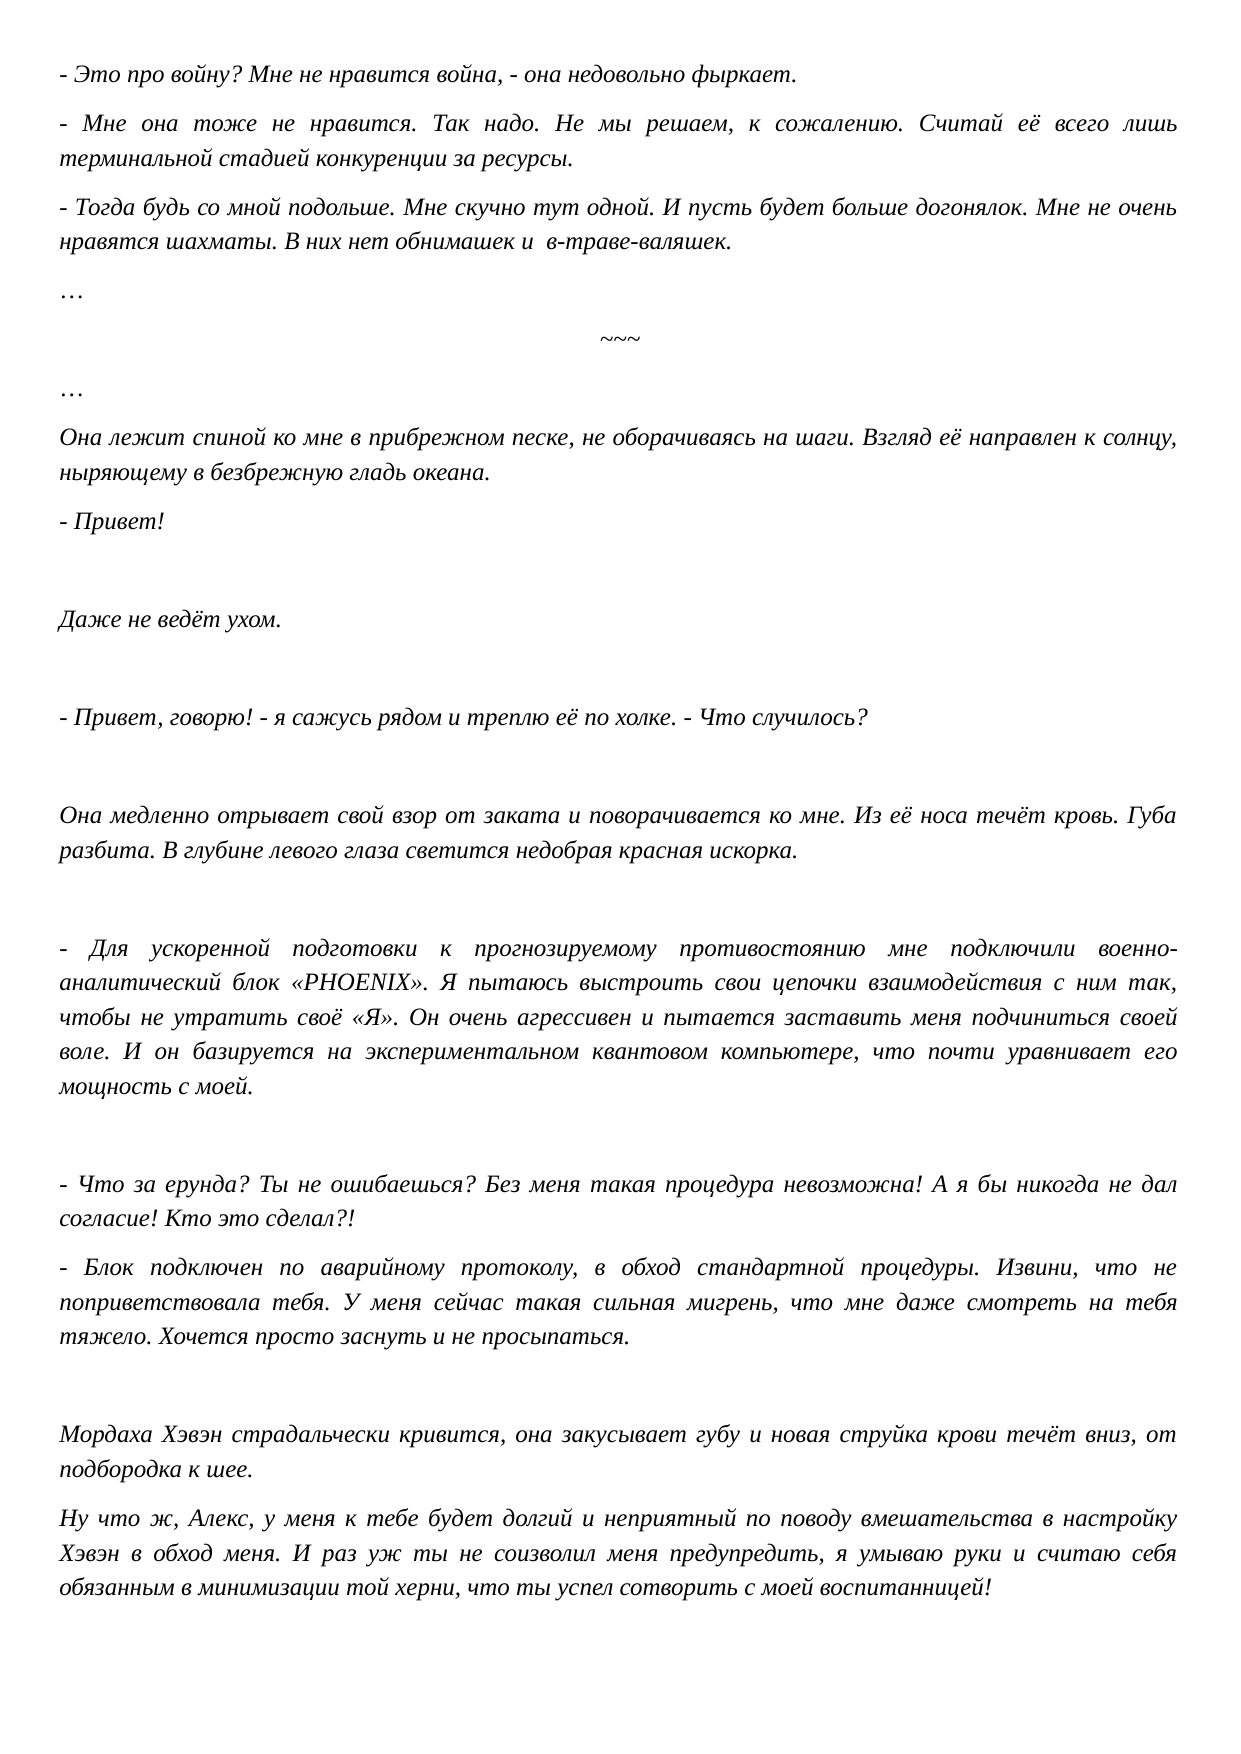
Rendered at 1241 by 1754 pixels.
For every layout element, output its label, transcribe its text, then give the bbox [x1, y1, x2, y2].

text … [59, 373, 1181, 402]
text … [59, 275, 1181, 304]
text Даже не ведёт ухом. [59, 604, 1181, 633]
text - Тогда будь со мной подольше. Мне скучно тут одной. И пусть будет больше догонялок. Мне не очень нравятся шахматы. В них нет обнимашек и в-траве-валяшек. [59, 192, 1181, 255]
text Она медленно отрывает свой взор от заката и поворачивается ко мне. Из её носа течёт кровь. Губа разбита. В глубине левого глаза светится недобрая красная искорка. [59, 800, 1181, 863]
text - Для ускоренной подготовки к прогнозируемому противостоянию мне подключили военно-аналитический блок «PHOENIX». Я пытаюсь выстроить свои цепочки взаимодействия с ним так, чтобы не утратить своё «Я». Он очень агрессивен и пытается заставить меня подчиниться своей воле. И он базируется на экспериментальном квантовом компьютере, что почти уравнивает его мощность с моей. [59, 933, 1181, 1099]
text Мордаха Хэвэн страдальчески кривится, она закусывает губу и новая струйка крови течёт вниз, от подбородка к шее. [59, 1419, 1181, 1483]
text - Мне она тоже не нравится. Так надо. Не мы решаем, к сожалению. Считай её всего лишь терминальной стадией конкуренции за ресурсы. [59, 108, 1181, 171]
text - Привет! [59, 506, 1181, 535]
text - Это про войну? Мне не нравится война, - она недовольно фыркает. [59, 59, 1181, 88]
text Ну что ж, Алекс, у меня к тебе будет долгий и неприятный по поводу вмешательства в настройку Хэвэн в обход меня. И раз уж ты не соизволил меня предупредить, я умываю руки и считаю себя обязанным в минимизации той херни, что ты успел сотворить с моей воспитанницей! [59, 1503, 1181, 1601]
text - Привет, говорю! - я сажусь рядом и треплю её по холке. - Что случилось? [59, 702, 1181, 731]
text Она лежит спиной ко мне в прибрежном песке, не оборачиваясь на шаги. Взгляд её направлен к солнцу, ныряющему в безбрежную гладь океана. [59, 422, 1181, 486]
text - Что за ерунда? Ты не ошибаешься? Без меня такая процедура невозможна! А я бы никогда не дал согласие! Кто это сделал?! [59, 1169, 1181, 1232]
text ~~~ [59, 324, 1181, 353]
text - Блок подключен по аварийному протоколу, в обход стандартной процедуры. Извини, что не поприветствовала тебя. У меня сейчас такая сильная мигрень, что мне даже смотреть на тебя тяжело. Хочется просто заснуть и не просыпаться. [59, 1252, 1181, 1350]
